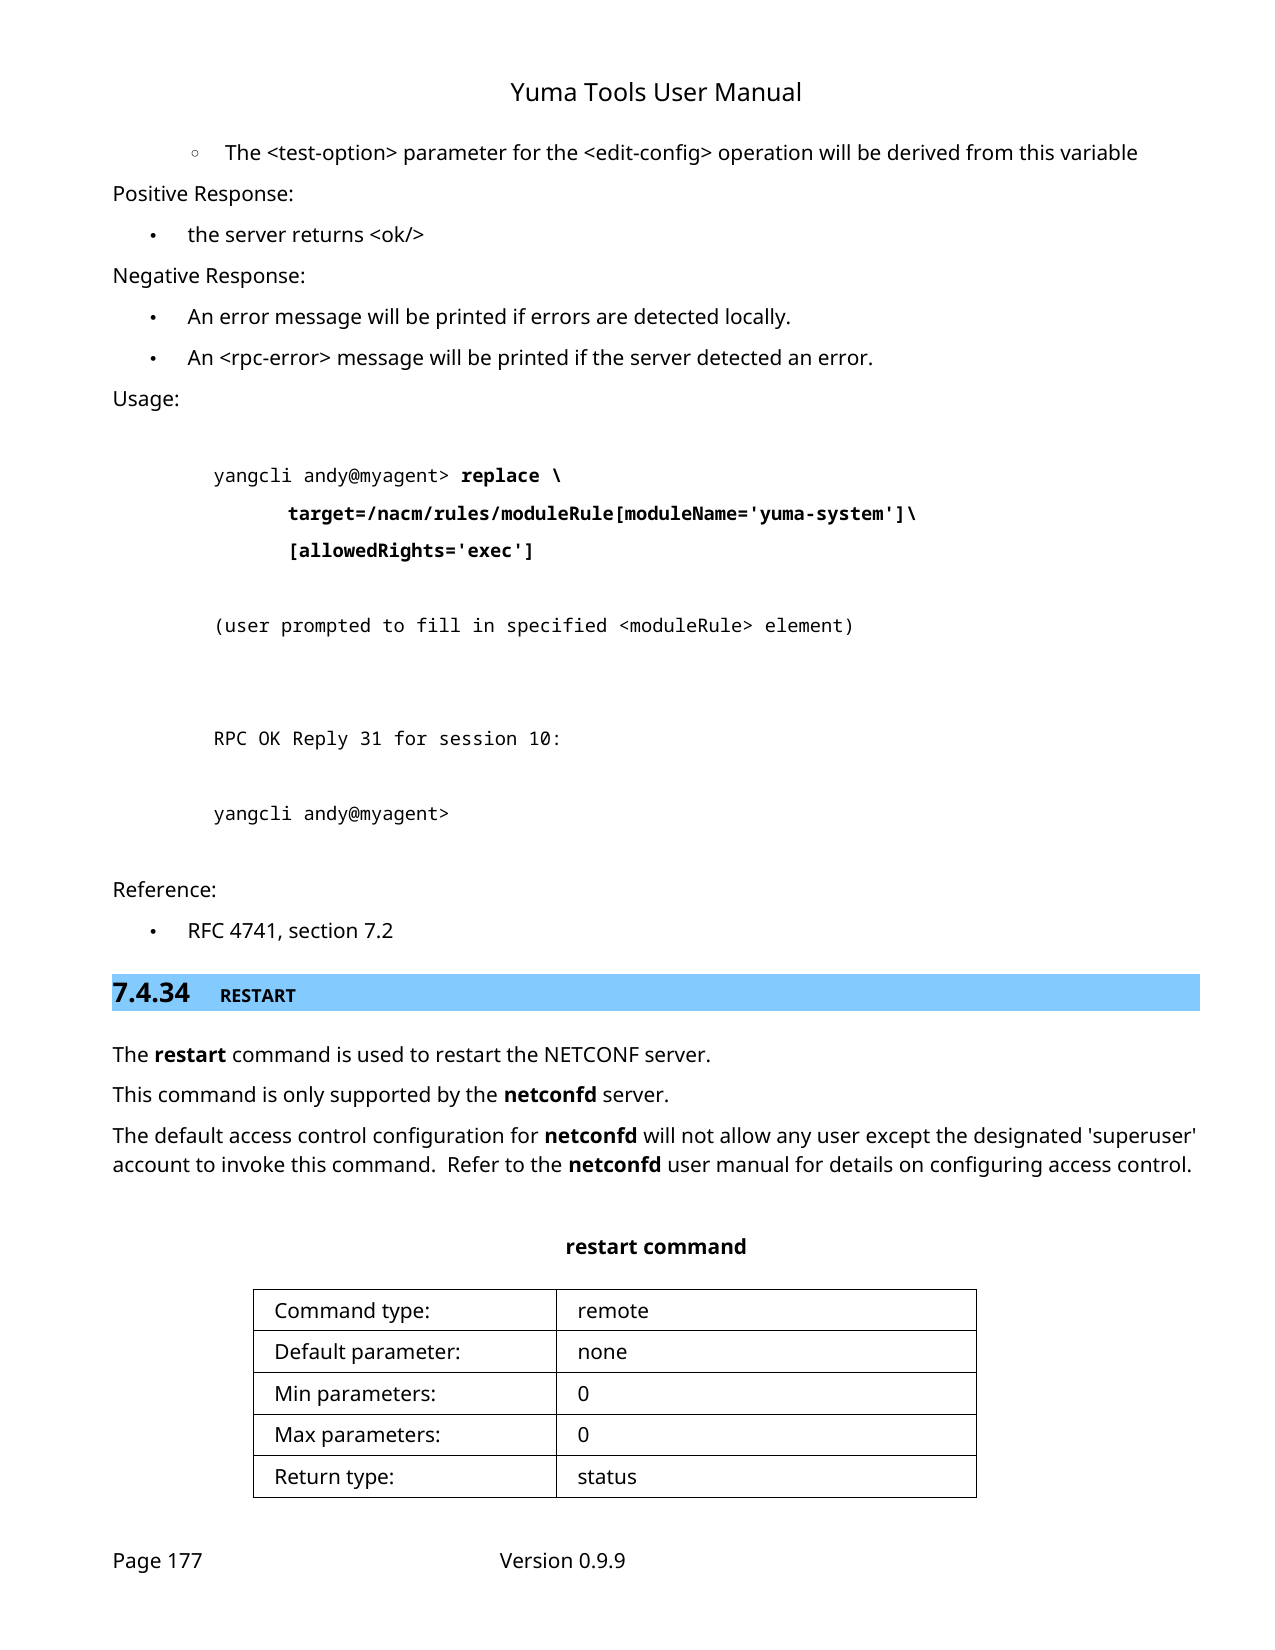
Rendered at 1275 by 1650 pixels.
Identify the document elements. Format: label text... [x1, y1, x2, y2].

table_cell Return type: [254, 1456, 556, 1497]
text This command is only supported by the netconfd server. [112, 1081, 1200, 1109]
text Usage: [112, 384, 1200, 413]
table_cell none [557, 1331, 976, 1372]
text RPC OK Reply 31 for session 10: [139, 725, 1200, 751]
text Negative Response: [112, 261, 1200, 290]
table_cell Default parameter: [254, 1331, 556, 1372]
list The <test-option> parameter for the <edit-config> operation will be derived from this variable [187, 138, 1200, 167]
text target=/nacm/rules/moduleRule[moduleName='yuma-system']\ [139, 500, 1200, 526]
text Reference: [112, 875, 1200, 903]
list RFC 4741, section 7.2 [150, 916, 1200, 944]
text yangcli andy@myagent> [139, 800, 1200, 826]
list An <rpc-error> message will be printed if the server detected an error. [150, 343, 1200, 372]
text The default access control configuration for netconfd will not allow any user except the designated 'superuser' account to invoke this command. Refer to the netconfd user manual for details on configuring access control. [112, 1122, 1200, 1178]
text yangcli andy@myagent> replace \ [139, 463, 1200, 488]
table_cell 0 [557, 1373, 976, 1413]
table_cell 0 [557, 1415, 976, 1455]
text The restart command is used to restart the NETCONF server. [112, 1040, 1200, 1068]
list the server returns <ok/> [150, 220, 1200, 249]
table_header remote [557, 1290, 976, 1330]
subtitle restart command [127, 1232, 1185, 1260]
text Positive Response: [112, 179, 1200, 208]
text [allowedRights='exec'] [139, 538, 1200, 563]
table_cell status [557, 1456, 976, 1497]
list An error message will be printed if errors are detected locally. [150, 302, 1200, 331]
table_cell Max parameters: [254, 1415, 556, 1455]
table_header Command type: [254, 1290, 556, 1330]
text (user prompted to fill in specified <moduleRule> element) [139, 613, 1200, 638]
subtitle restart [112, 974, 1200, 1011]
table_cell Min parameters: [254, 1373, 556, 1413]
